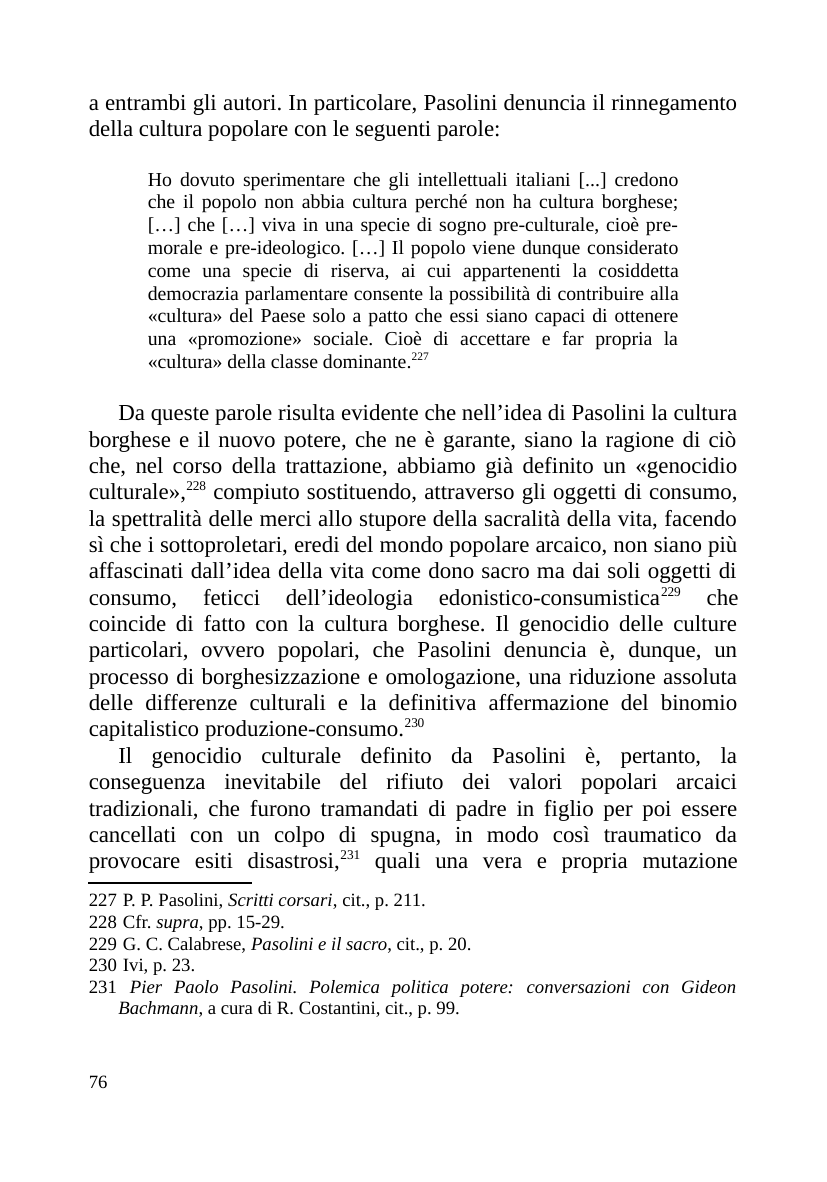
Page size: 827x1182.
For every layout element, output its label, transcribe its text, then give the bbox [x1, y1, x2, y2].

text Cfr. supra, pp. 15-29. [88, 911, 738, 932]
text Da queste parole risulta evidente che nell’idea di Pasolini la cultura borghese e il nuovo potere, che ne è garante, siano la ragione di ciò che, nel corso della trattazione, abbiamo già definito un «genocidio culturale», compiuto sostituendo, attraverso gli oggetti di consumo, la spettralità delle merci allo stupore della sacralità della vita, facendo sì che i sottoproletari, eredi del mondo popolare arcaico, non siano più affascinati dall’idea della vita come dono sacro ma dai soli oggetti di consumo, feticci dell’ideologia edonistico-consumistica che coincide di fatto con la cultura borghese. Il genocidio delle culture particolari, ovvero popolari, che Pasolini denuncia è, dunque, un processo di borghesizzazione e omologazione, una riduzione assoluta delle differenze culturali e la definitiva affermazione del binomio capitalistico produzione-consumo. [88, 399, 738, 742]
text Pier Paolo Pasolini. Polemica politica potere: conversazioni con Gideon Bachmann, a cura di R. Costantini, cit., p. 99. [88, 976, 738, 1019]
text Ivi, p. 23. [88, 954, 738, 976]
text a entrambi gli autori. In particolare, Pasolini denuncia il rinnegamento della cultura popolare con le seguenti parole: [88, 88, 738, 141]
text Ho dovuto sperimentare che gli intellettuali italiani [...] credono che il popolo non abbia cultura perché non ha cultura borghese; […] che […] viva in una specie di sogno pre-culturale, cioè pre-morale e pre-ideologico. […] Il popolo viene dunque considerato come una specie di riserva, ai cui appartenenti la cosiddetta democrazia parlamentare consente la possibilità di contribuire alla «cultura» del Paese solo a patto che essi siano capaci di ottenere una «promozione» sociale. Cioè di accettare e far propria la «cultura» della classe dominante. [148, 168, 679, 373]
text G. C. Calabrese, Pasolini e il sacro, cit., p. 20. [88, 932, 738, 954]
text P. P. Pasolini, Scritti corsari, cit., p. 211. [88, 889, 738, 911]
text Il genocidio culturale definito da Pasolini è, pertanto, la conseguenza inevitabile del rifiuto dei valori popolari arcaici tradizionali, che furono tramandati di padre in figlio per poi essere cancellati con un colpo di spugna, in modo così traumatico da provocare esiti disastrosi, quali una vera e propria mutazione [88, 742, 738, 874]
